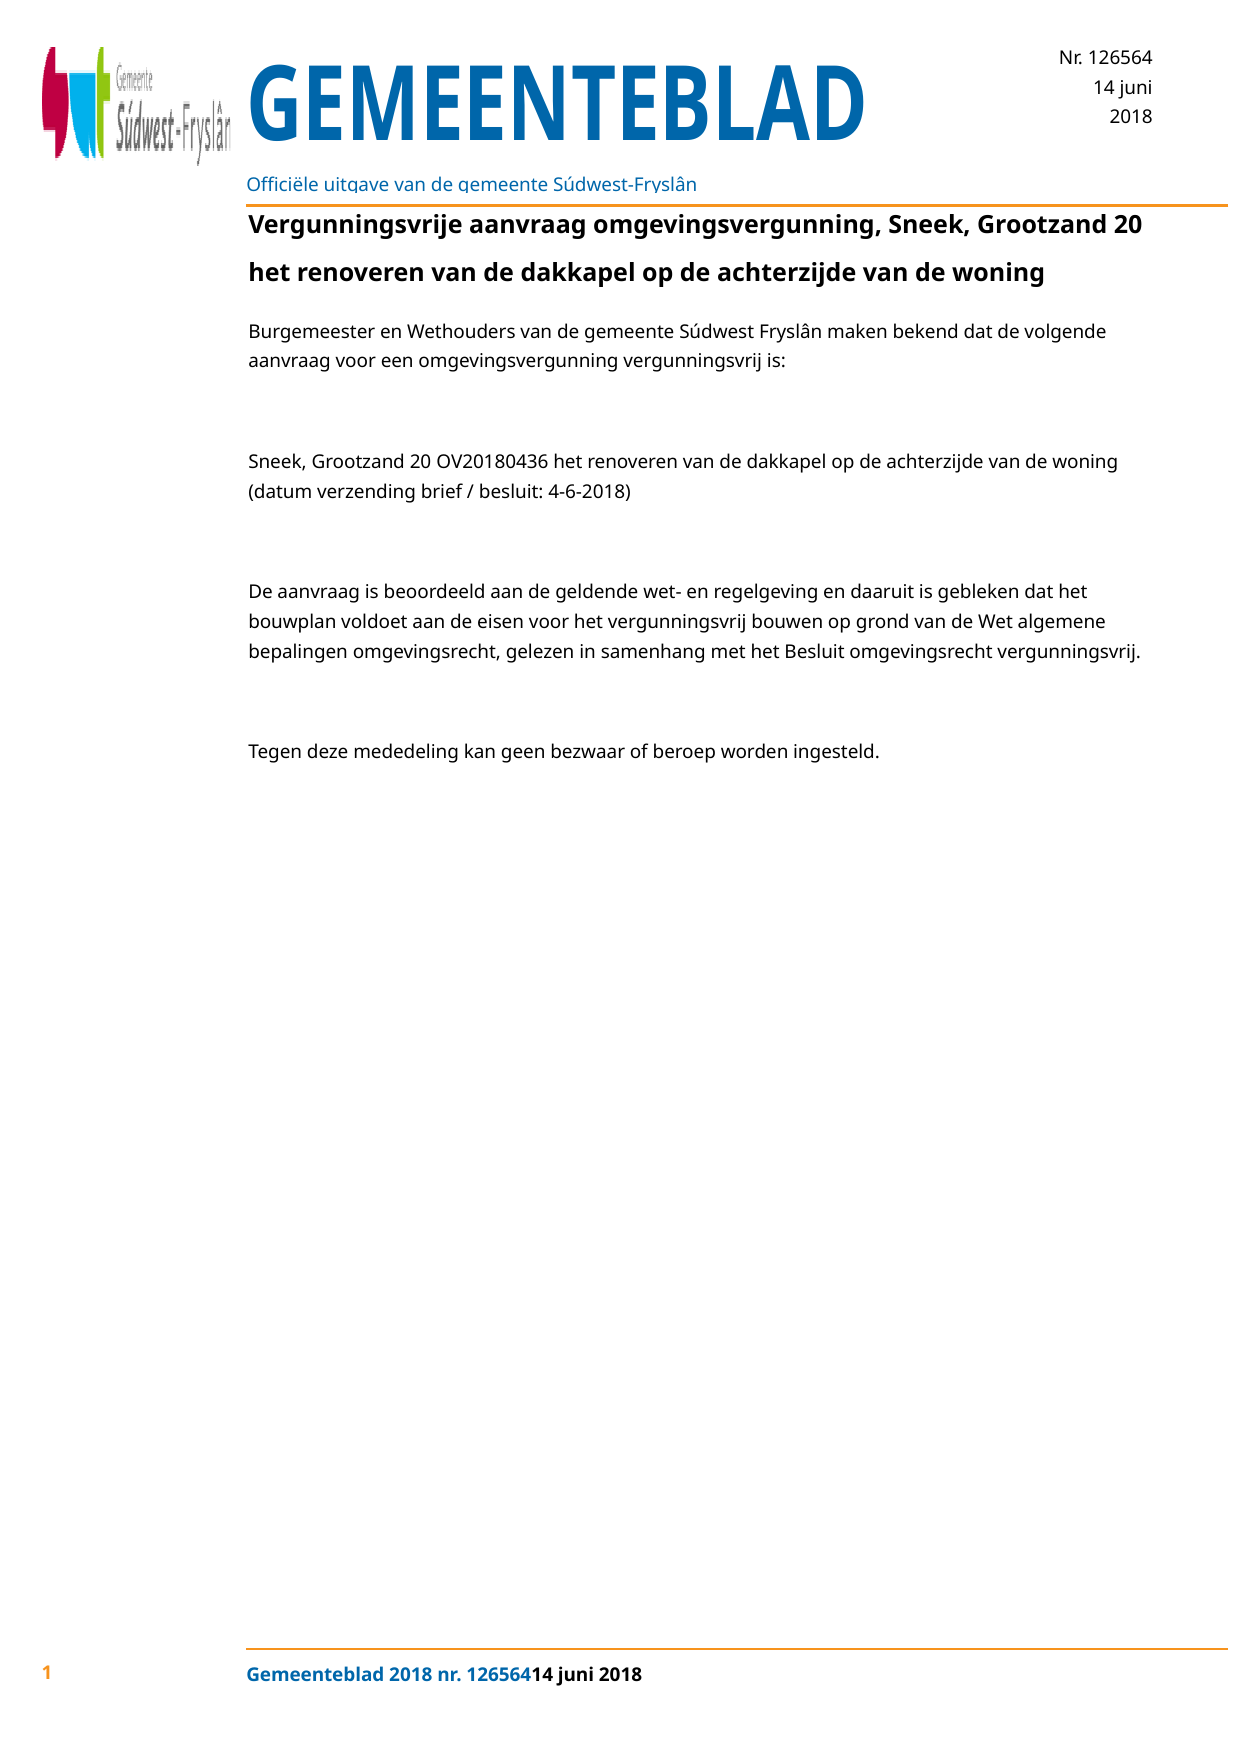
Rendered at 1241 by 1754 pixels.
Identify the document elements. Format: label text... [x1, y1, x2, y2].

text Vergunningsvrije aanvraag omgevingsvergunning, Sneek, Grootzand 20 het renoveren van de dakkapel op de achterzijde van de woning [248, 207, 1152, 288]
text Burgemeester en Wethouders van de gemeente Súdwest Fryslân maken bekend dat de volgende aanvraag voor een omgevingsvergunning vergunningsvrij is: [248, 318, 1152, 373]
text Tegen deze mededeling kan geen bezwaar of beroep worden ingesteld. [248, 739, 1152, 764]
text De aanvraag is beoordeeld aan de geldende wet- en regelgeving en daaruit is gebleken dat het bouwplan voldoet aan de eisen voor het vergunningsvrij bouwen op grond van de Wet algemene bepalingen omgevingsrecht, gelezen in samenhang met het Besluit omgevingsrecht vergunningsvrij. [248, 579, 1152, 664]
picture [41, 47, 231, 172]
text Sneek, Grootzand 20 OV20180436 het renoveren van de dakkapel op de achterzijde van de woning (datum verzending brief / besluit: 4-6-2018) [248, 448, 1152, 504]
